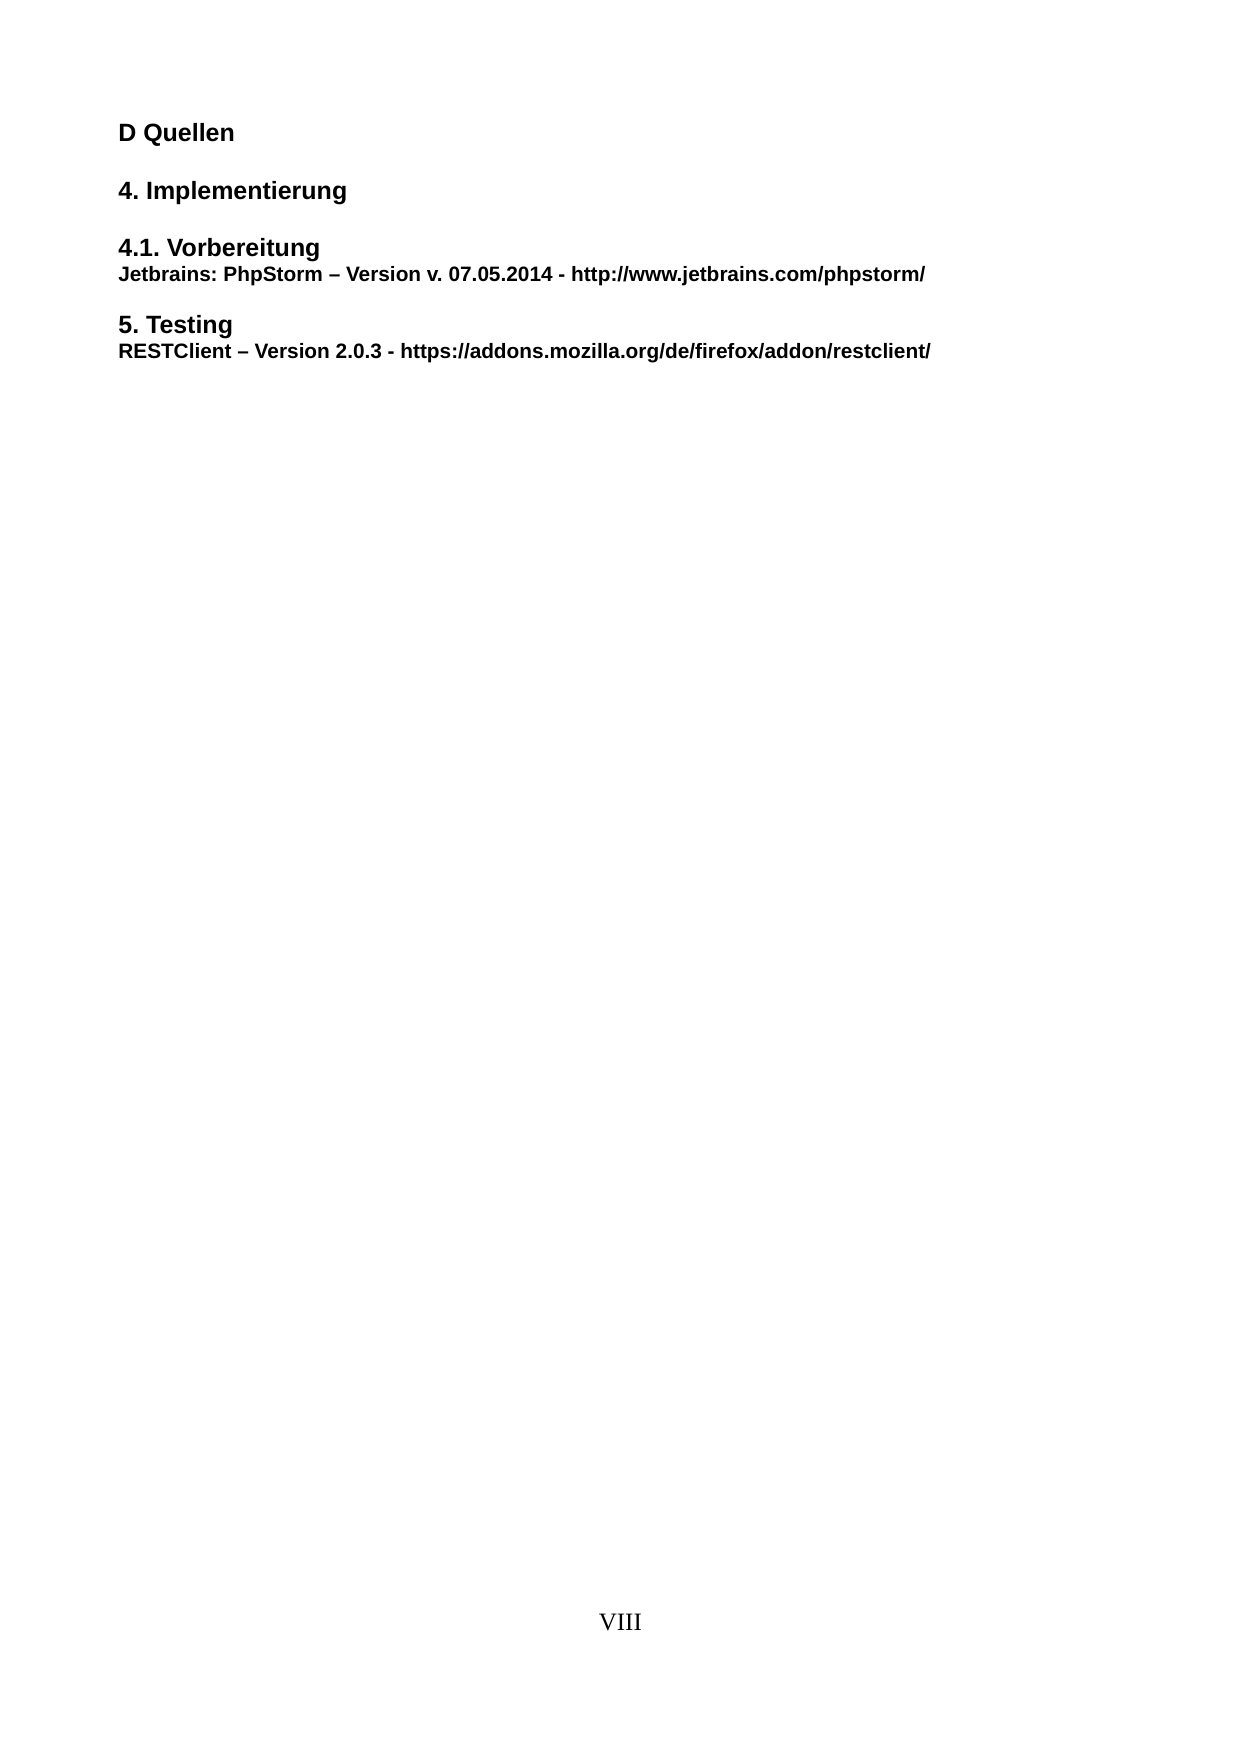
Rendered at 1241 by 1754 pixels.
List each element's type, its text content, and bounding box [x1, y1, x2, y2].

text 5. Testing [118, 310, 1122, 338]
text Jetbrains: PhpStorm – Version v. 07.05.2014 - http://www.jetbrains.com/phpstorm/ [118, 262, 1122, 286]
text 4.1. Vorbereitung [118, 233, 1122, 262]
text RESTClient – Version 2.0.3 - https://addons.mozilla.org/de/firefox/addon/restclient/ [118, 338, 1122, 362]
text D Quellen [118, 118, 1122, 147]
text 4. Implementierung [118, 176, 1122, 204]
